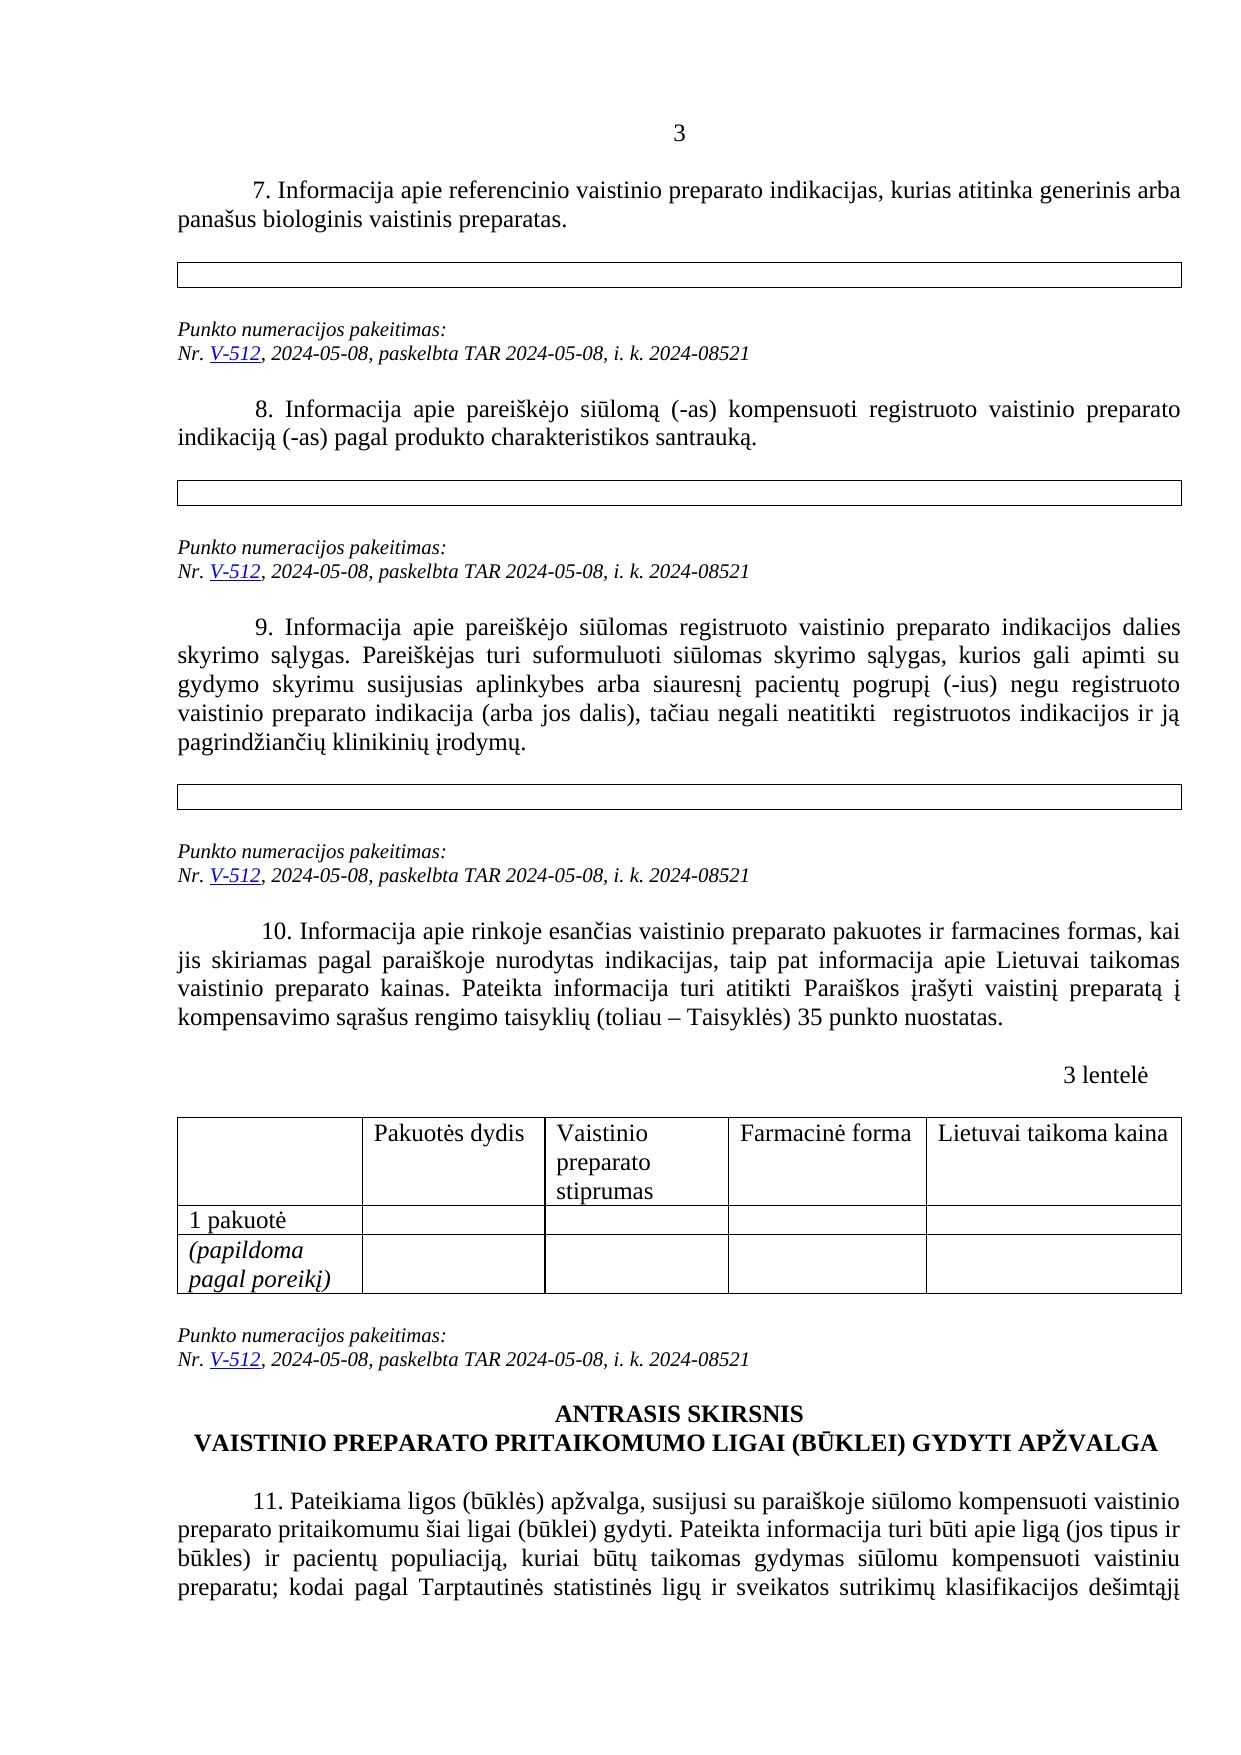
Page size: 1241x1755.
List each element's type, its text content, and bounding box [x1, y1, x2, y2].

table_header Lietuvai taikoma kaina [927, 1118, 1181, 1204]
table_header Pakuotės dydis [363, 1118, 544, 1204]
table_cell 1 pakuotė [178, 1206, 362, 1234]
text Punkto numeracijos pakeitimas: [177, 839, 1181, 863]
text 3 lentelė [177, 1060, 1181, 1088]
table_header [178, 263, 1181, 287]
text Punkto numeracijos pakeitimas: [177, 1323, 1181, 1347]
text 7. Informacija apie referencinio vaistinio preparato indikacijas, kurias atitinka generinis arba panašus biologinis vaistinis preparatas. [177, 176, 1181, 233]
table_cell (papildoma pagal poreikį) [178, 1235, 362, 1293]
text Nr. V-512, 2024-05-08, paskelbta TAR 2024-05-08, i. k. 2024-08521 [177, 559, 1181, 583]
text 11. Pateikiama ligos (būklės) apžvalga, susijusi su paraiškoje siūlomo kompensuoti vaistinio preparato pritaikomumu šiai ligai (būklei) gydyti. Pateikta informacija turi būti apie ligą (jos tipus ir būkles) ir pacientų populiaciją, kuriai būtų taikomas gydymas siūlomu kompensuoti vaistiniu preparatu; kodai pagal Tarptautinės statistinės ligų ir sveikatos sutrikimų klasifikacijos dešimtąjį [177, 1486, 1181, 1601]
table_header [178, 1118, 362, 1204]
table_cell [729, 1206, 926, 1234]
table_cell [927, 1206, 1181, 1234]
table_header [178, 481, 1181, 505]
table_header Farmacinė forma [729, 1118, 926, 1204]
table_cell [546, 1235, 728, 1293]
text 8. Informacija apie pareiškėjo siūlomą (-as) kompensuoti registruoto vaistinio preparato indikaciją (-as) pagal produkto charakteristikos santrauką. [177, 394, 1181, 451]
text 9. Informacija apie pareiškėjo siūlomas registruoto vaistinio preparato indikacijos dalies skyrimo sąlygas. Pareiškėjas turi suformuluoti siūlomas skyrimo sąlygas, kurios gali apimti su gydymo skyrimu susijusias aplinkybes arba siauresnį pacientų pogrupį (-ius) negu registruoto vaistinio preparato indikacija (arba jos dalis), tačiau negali neatitikti registruotos indikacijos ir ją pagrindžiančių klinikinių įrodymų. [177, 612, 1181, 755]
text Nr. V-512, 2024-05-08, paskelbta TAR 2024-05-08, i. k. 2024-08521 [177, 863, 1181, 887]
table_cell [729, 1235, 926, 1293]
text Punkto numeracijos pakeitimas: [177, 317, 1181, 341]
text Nr. V-512, 2024-05-08, paskelbta TAR 2024-05-08, i. k. 2024-08521 [177, 341, 1181, 365]
text Punkto numeracijos pakeitimas: [177, 535, 1181, 559]
subtitle ANTRASIS SKIRSNIS [177, 1399, 1181, 1428]
table_header [178, 785, 1181, 809]
text Nr. V-512, 2024-05-08, paskelbta TAR 2024-05-08, i. k. 2024-08521 [177, 1347, 1181, 1371]
table_cell [927, 1235, 1181, 1293]
table_cell [546, 1206, 728, 1234]
text 10. Informacija apie rinkoje esančias vaistinio preparato pakuotes ir farmacines formas, kai jis skiriamas pagal paraiškoje nurodytas indikacijas, taip pat informacija apie Lietuvai taikomas vaistinio preparato kainas. Pateikta informacija turi atitikti Paraiškos įrašyti vaistinį preparatą į kompensavimo sąrašus rengimo taisyklių (toliau – Taisyklės) 35 punkto nuostatas. [177, 916, 1181, 1031]
table_header Vaistinio preparato stiprumas [546, 1118, 728, 1204]
table_cell [363, 1235, 544, 1293]
table_cell [363, 1206, 544, 1234]
text VAISTINIO PREPARATO PRITAIKOMUMO LIGAI (BŪKLEI) GYDYTI APŽVALGA [177, 1428, 1181, 1457]
